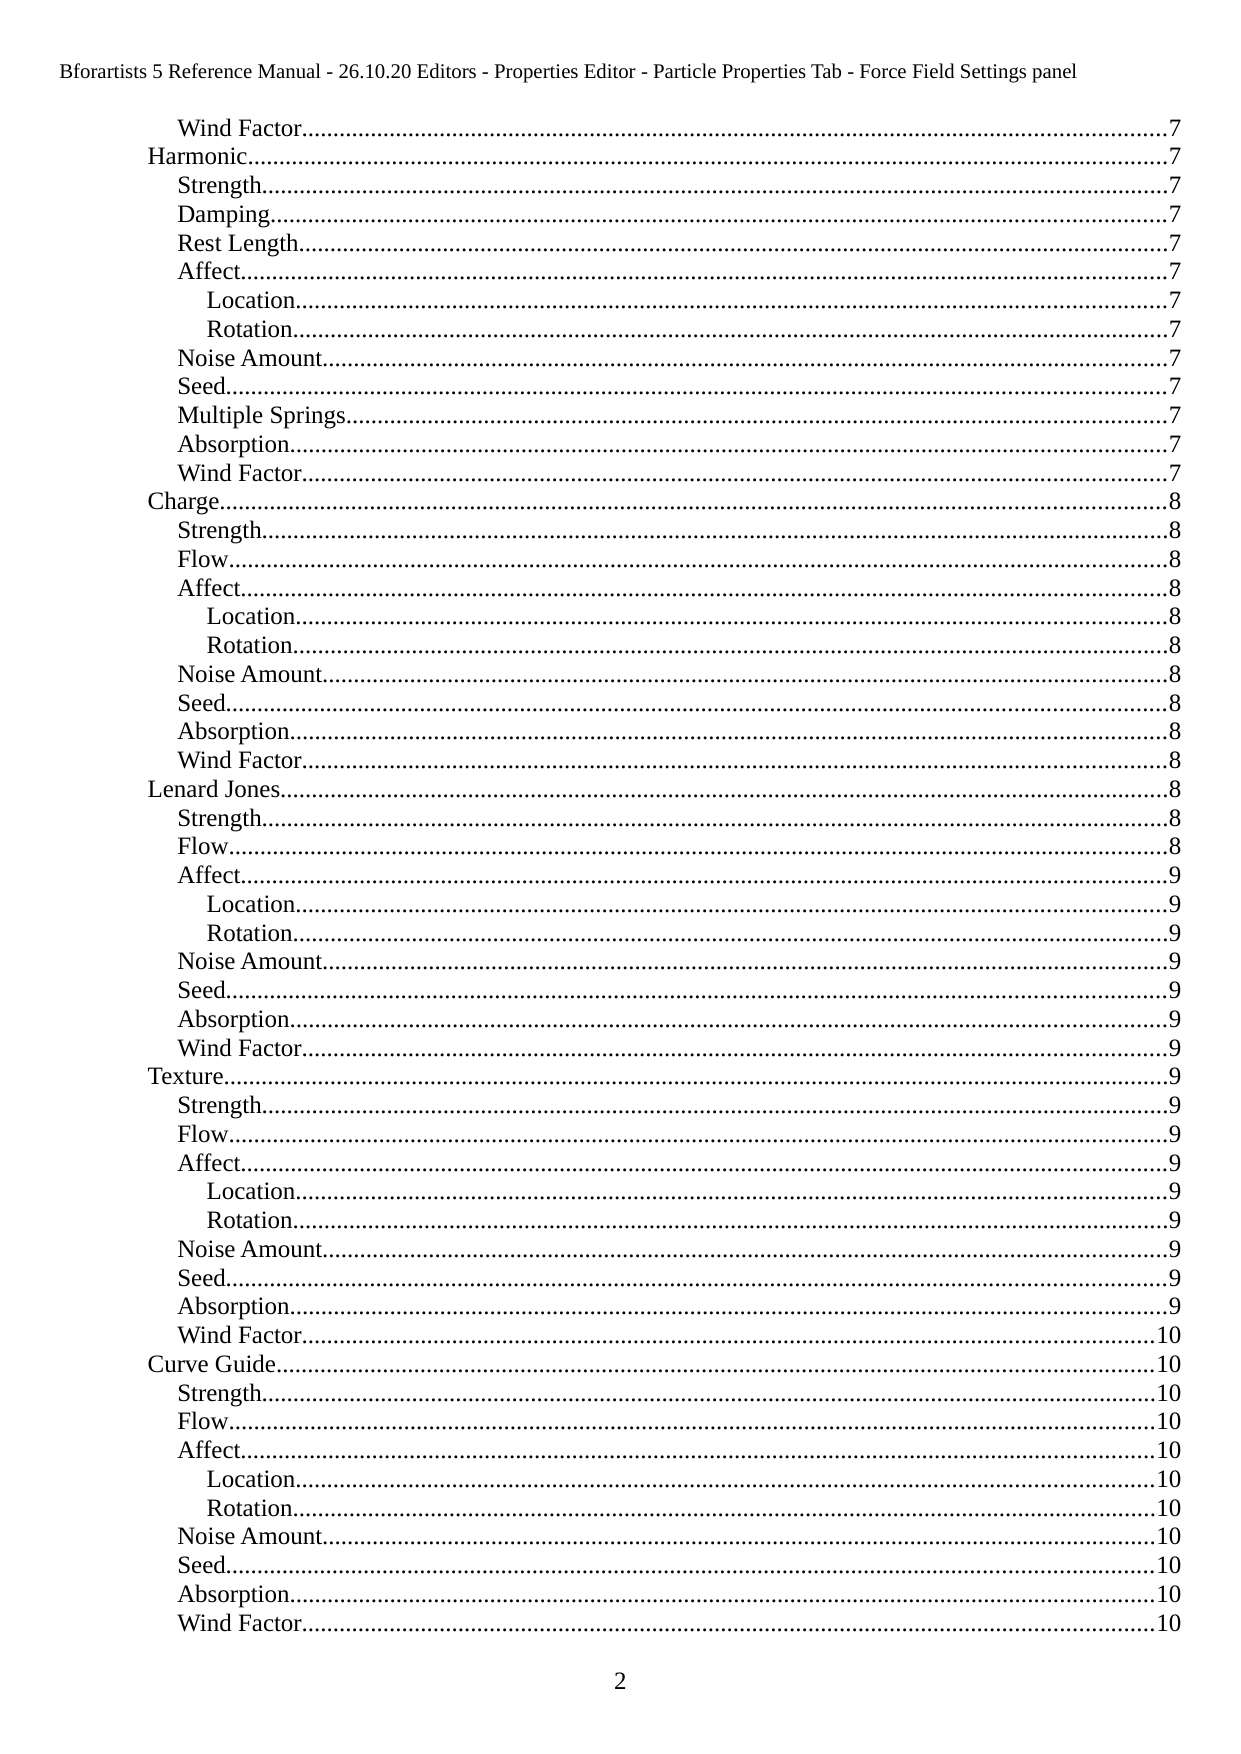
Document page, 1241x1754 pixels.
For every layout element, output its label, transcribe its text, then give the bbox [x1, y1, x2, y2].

text Wind Factor 10 [177, 1608, 1181, 1636]
text Affect 9 [177, 860, 1181, 889]
text Strength 8 [177, 803, 1181, 831]
text Flow 9 [177, 1119, 1181, 1148]
text Wind Factor 10 [177, 1320, 1181, 1349]
text Seed 9 [177, 1263, 1181, 1291]
text Seed 9 [177, 975, 1181, 1004]
text Location 10 [206, 1464, 1181, 1493]
text Noise Amount 10 [177, 1521, 1181, 1550]
text Affect 8 [177, 573, 1181, 601]
text Rotation 8 [206, 630, 1181, 659]
text Noise Amount 7 [177, 343, 1181, 371]
text Curve Guide 10 [147, 1349, 1181, 1378]
text Seed 7 [177, 371, 1181, 400]
text Location 8 [206, 601, 1181, 630]
text Flow 8 [177, 831, 1181, 860]
text Rotation 9 [206, 918, 1181, 946]
text Wind Factor 8 [177, 745, 1181, 774]
text Wind Factor 7 [177, 458, 1181, 486]
text Strength 10 [177, 1378, 1181, 1406]
text Damping 7 [177, 199, 1181, 228]
text Noise Amount 9 [177, 946, 1181, 975]
text Texture 9 [147, 1061, 1181, 1090]
text Wind Factor 7 [177, 113, 1181, 141]
text Absorption 9 [177, 1004, 1181, 1033]
text Affect 7 [177, 256, 1181, 285]
text Wind Factor 9 [177, 1033, 1181, 1061]
text Location 9 [206, 889, 1181, 918]
text Noise Amount 8 [177, 659, 1181, 688]
text Noise Amount 9 [177, 1234, 1181, 1263]
text Absorption 7 [177, 429, 1181, 458]
text Rotation 7 [206, 314, 1181, 343]
text Seed 8 [177, 688, 1181, 716]
text Multiple Springs 7 [177, 400, 1181, 429]
text Affect 9 [177, 1148, 1181, 1176]
text Rotation 9 [206, 1205, 1181, 1234]
text Affect 10 [177, 1435, 1181, 1464]
text Flow 8 [177, 544, 1181, 573]
text Absorption 8 [177, 716, 1181, 745]
text Lenard Jones 8 [147, 774, 1181, 803]
text Charge 8 [147, 486, 1181, 515]
text Rest Length 7 [177, 228, 1181, 256]
text Flow 10 [177, 1406, 1181, 1435]
text Strength 8 [177, 515, 1181, 544]
text Absorption 9 [177, 1291, 1181, 1320]
text Harmonic 7 [147, 141, 1181, 170]
text Seed 10 [177, 1550, 1181, 1579]
text Rotation 10 [206, 1493, 1181, 1521]
text Strength 9 [177, 1090, 1181, 1119]
text Location 7 [206, 285, 1181, 314]
text Strength 7 [177, 170, 1181, 199]
text Absorption 10 [177, 1579, 1181, 1608]
text Location 9 [206, 1176, 1181, 1205]
